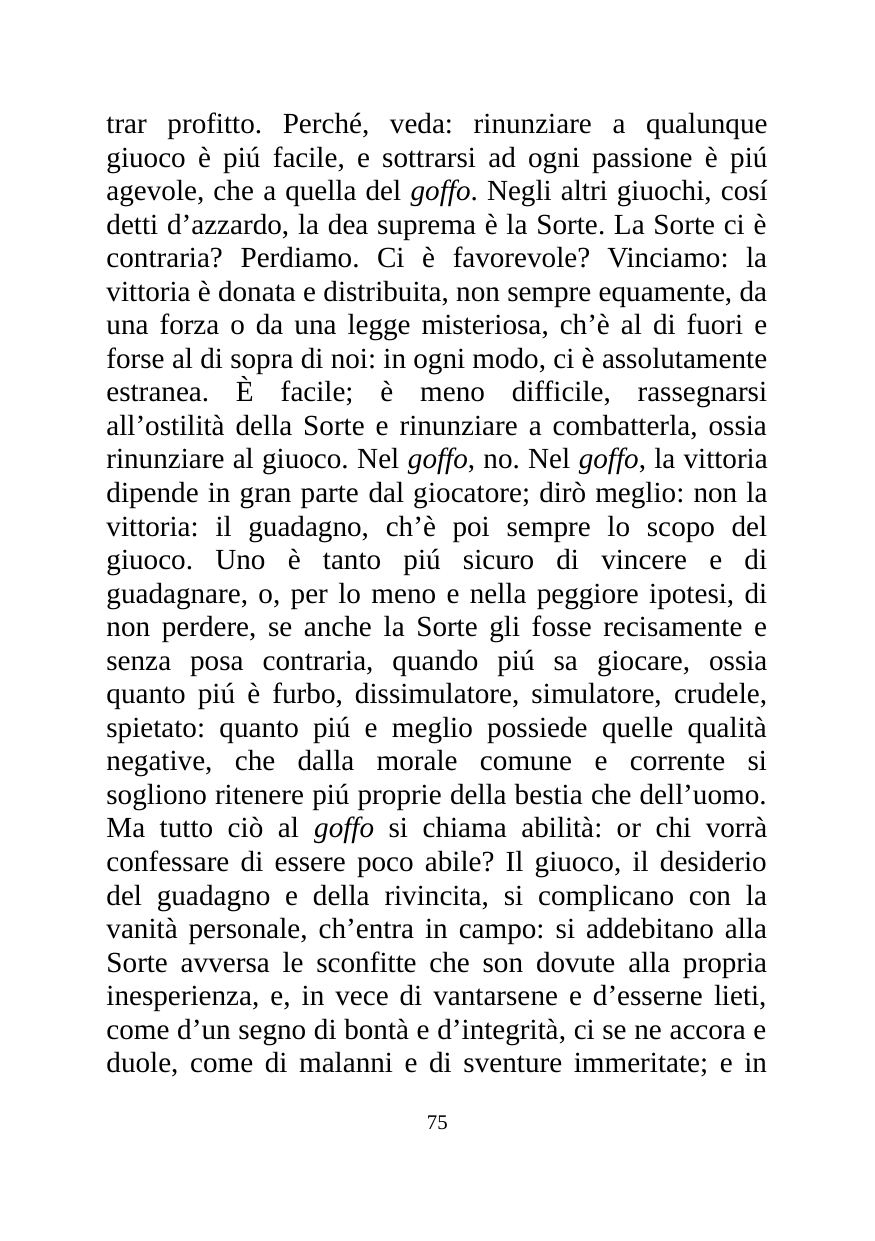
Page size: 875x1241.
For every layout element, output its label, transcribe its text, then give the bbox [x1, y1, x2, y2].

text trar profitto. Perché, veda: rinunziare a qualunque giuoco è piú facile, e sottrarsi ad ogni passione è piú agevole, che a quella del goffo. Negli altri giuochi, cosí detti d’azzardo, la dea suprema è la Sorte. La Sorte ci è contraria? Perdiamo. Ci è favorevole? Vinciamo: la vittoria è donata e distribuita, non sempre equamente, da una forza o da una legge misteriosa, ch’è al di fuori e forse al di sopra di noi: in ogni modo, ci è assolutamente estranea. È facile; è meno difficile, rassegnarsi all’ostilità della Sorte e rinunziare a combatterla, ossia rinunziare al giuoco. Nel goffo, no. Nel goffo, la vittoria dipende in gran parte dal giocatore; dirò meglio: non la vittoria: il guadagno, ch’è poi sempre lo scopo del giuoco. Uno è tanto piú sicuro di vincere e di guadagnare, o, per lo meno e nella peggiore ipotesi, di non perdere, se anche la Sorte gli fosse recisamente e senza posa contraria, quando piú sa giocare, ossia quanto piú è furbo, dissimulatore, simulatore, crudele, spietato: quanto piú e meglio possiede quelle qualità negative, che dalla morale comune e corrente si sogliono ritenere piú proprie della bestia che dell’uomo. Ma tutto ciò al goffo si chiama abilità: or chi vorrà confessare di essere poco abile? Il giuoco, il desiderio del guadagno e della rivincita, si complicano con la vanità personale, ch’entra in campo: si addebitano alla Sorte avversa le sconfitte che son dovute alla propria inesperienza, e, in vece di vantarsene e d’esserne lieti, come d’un segno di bontà e d’integrità, ci se ne accora e duole, come di malanni e di sventure immeritate; e in [106, 106, 768, 1079]
